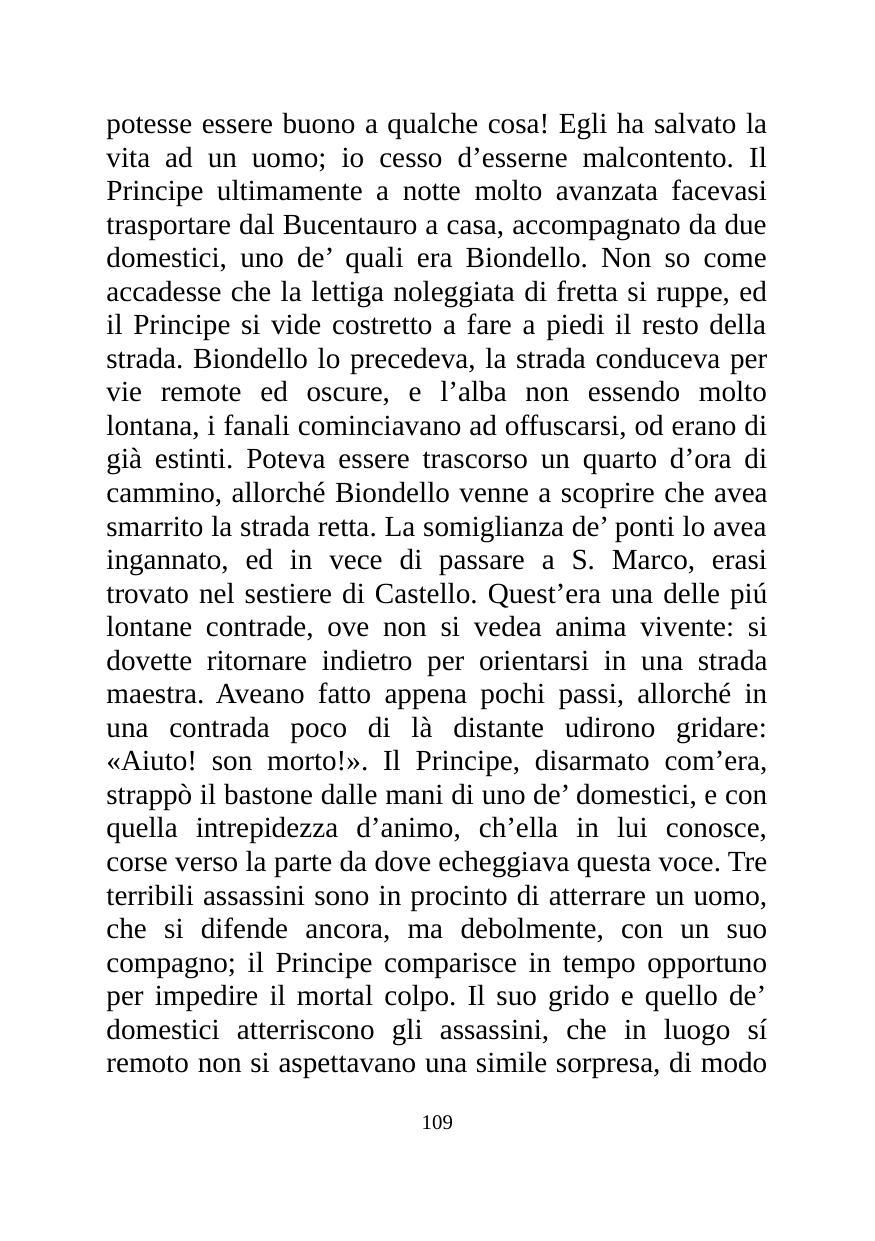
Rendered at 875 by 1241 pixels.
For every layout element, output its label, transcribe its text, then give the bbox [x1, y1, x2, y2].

text potesse essere buono a qualche cosa! Egli ha salvato la vita ad un uomo; io cesso d’esserne malcontento. Il Principe ultimamente a notte molto avanzata facevasi trasportare dal Bucentauro a casa, accompagnato da due domestici, uno de’ quali era Biondello. Non so come accadesse che la lettiga noleggiata di fretta si ruppe, ed il Principe si vide costretto a fare a piedi il resto della strada. Biondello lo precedeva, la strada conduceva per vie remote ed oscure, e l’alba non essendo molto lontana, i fanali cominciavano ad offuscarsi, od erano di già estinti. Poteva essere trascorso un quarto d’ora di cammino, allorché Biondello venne a scoprire che avea smarrito la strada retta. La somiglianza de’ ponti lo avea ingannato, ed in vece di passare a S. Marco, erasi trovato nel sestiere di Castello. Quest’era una delle piú lontane contrade, ove non si vedea anima vivente: si dovette ritornare indietro per orientarsi in una strada maestra. Aveano fatto appena pochi passi, allorché in una contrada poco di là distante udirono gridare: «Aiuto! son morto!». Il Principe, disarmato com’era, strappò il bastone dalle mani di uno de’ domestici, e con quella intrepidezza d’animo, ch’ella in lui conosce, corse verso la parte da dove echeggiava questa voce. Tre terribili assassini sono in procinto di atterrare un uomo, che si difende ancora, ma debolmente, con un suo compagno; il Principe comparisce in tempo opportuno per impedire il mortal colpo. Il suo grido e quello de’ domestici atterriscono gli assassini, che in luogo sí remoto non si aspettavano una simile sorpresa, di modo [106, 106, 768, 1079]
